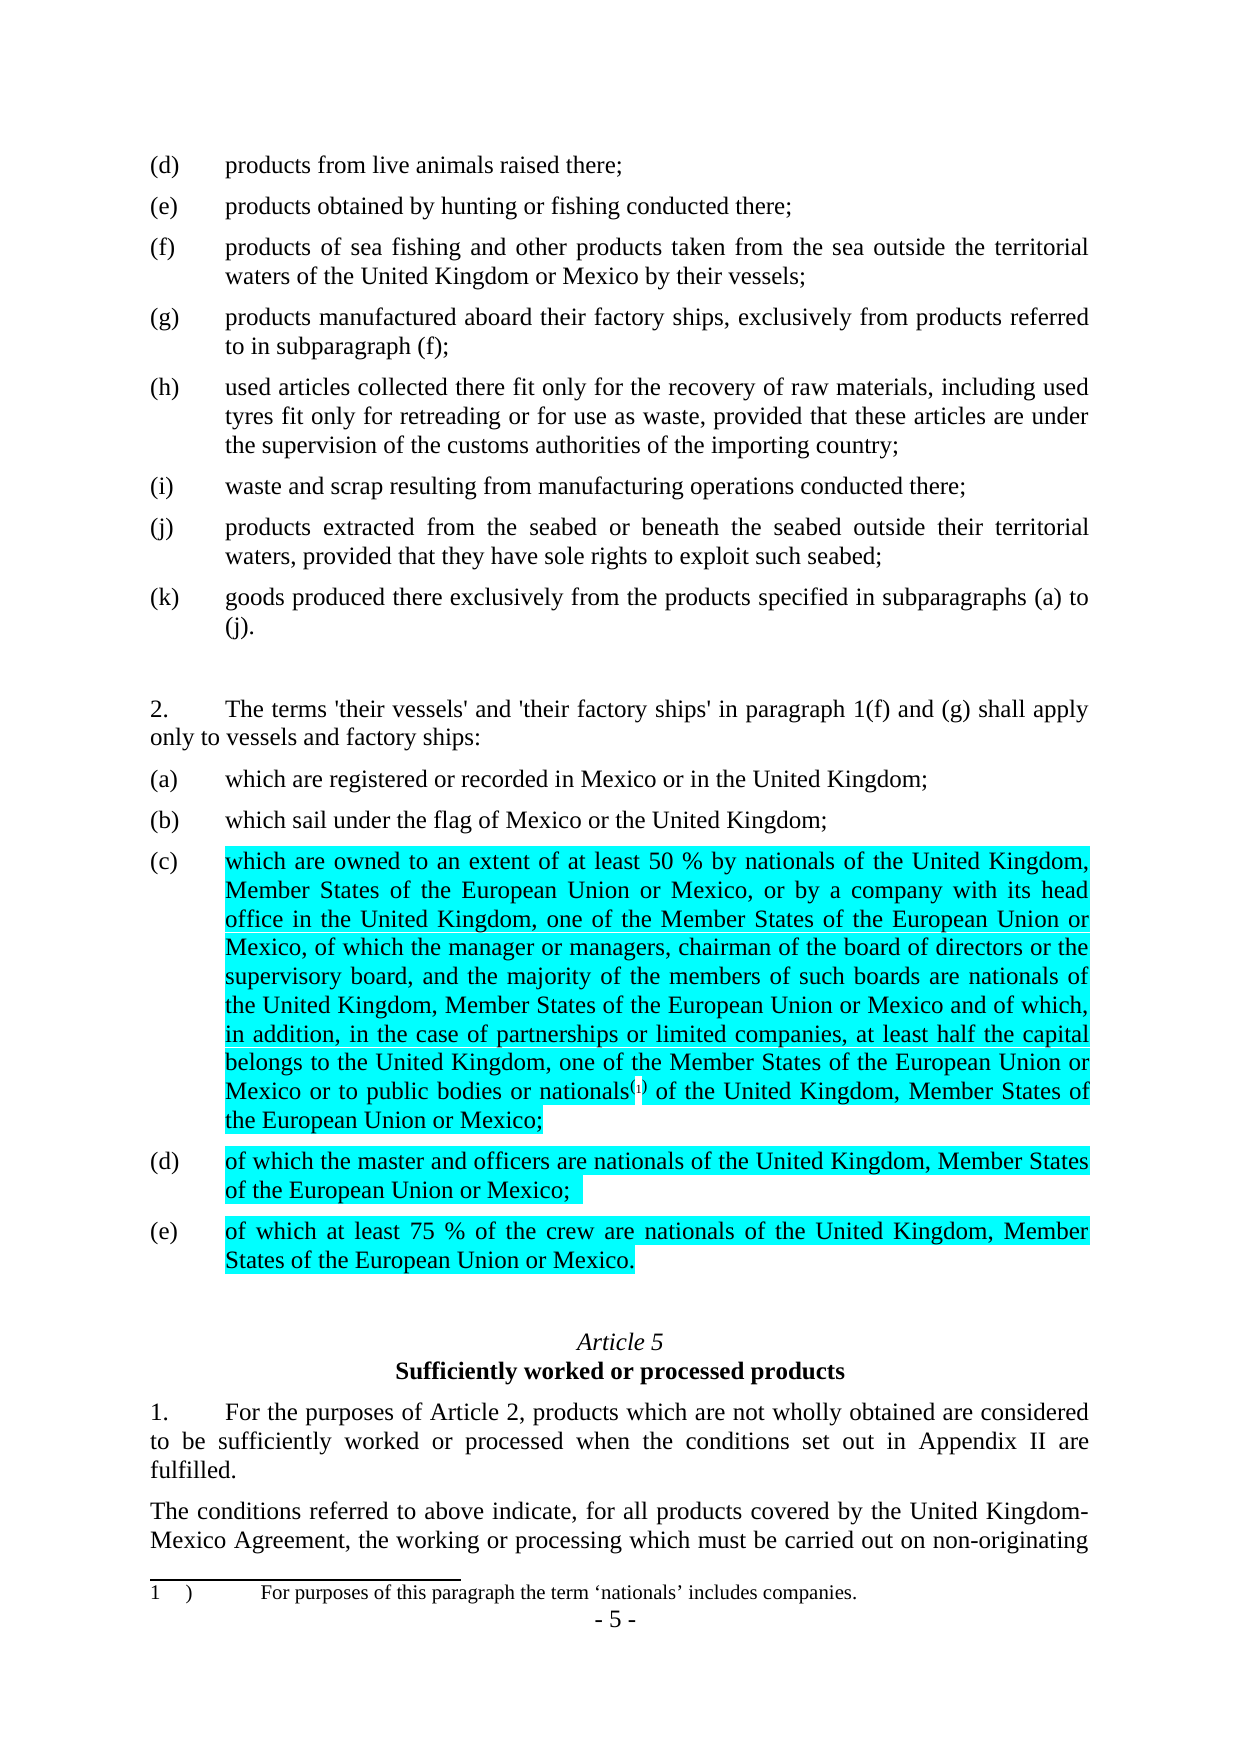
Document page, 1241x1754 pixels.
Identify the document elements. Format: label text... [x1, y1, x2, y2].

text The conditions referred to above indicate, for all products covered by the United Kingdom-Mexico Agreement, the working or processing which must be carried out on non-originating [150, 1496, 1090, 1554]
list ) For purposes of this paragraph the term ‘nationals’ includes companies. [150, 1580, 1090, 1604]
list products manufactured aboard their factory ships, exclusively from products referred to in subparagraph (f); [150, 302, 1090, 360]
list which sail under the flag of Mexico or the United Kingdom; [150, 805, 1090, 834]
list of which at least 75 % of the crew are nationals of the United Kingdom, Member States of the European Union or Mexico. [150, 1216, 1090, 1274]
list The terms 'their vessels' and 'their factory ships' in paragraph 1(f) and (g) shall apply only to vessels and factory ships: [150, 694, 1090, 751]
list products of sea fishing and other products taken from the sea outside the territorial waters of the United Kingdom or Mexico by their vessels; [150, 232, 1090, 290]
list products obtained by hunting or fishing conducted there; [150, 191, 1090, 220]
list Sufficiently worked or processed products [150, 1327, 1090, 1385]
list products from live animals raised there; [150, 150, 1090, 179]
list products extracted from the seabed or beneath the seabed outside their territorial waters, provided that they have sole rights to exploit such seabed; [150, 512, 1090, 570]
list which are registered or recorded in Mexico or in the United Kingdom; [150, 764, 1090, 792]
list waste and scrap resulting from manufacturing operations conducted there; [150, 471, 1090, 500]
list which are owned to an extent of at least 50 % by nationals of the United Kingdom, Member States of the European Union or Mexico, or by a company with its head office in the United Kingdom, one of the Member States of the European Union or Mexico, of which the manager or managers, chairman of the board of directors or the supervisory board, and the majority of the members of such boards are nationals of the United Kingdom, Member States of the European Union or Mexico and of which, in addition, in the case of partnerships or limited companies, at least half the capital belongs to the United Kingdom, one of the Member States of the European Union or Mexico or to public bodies or nationals() of the United Kingdom, Member States of the European Union or Mexico; [150, 846, 1090, 1134]
list of which the master and officers are nationals of the United Kingdom, Member States of the European Union or Mexico; [150, 1146, 1090, 1204]
list For the purposes of Article 2, products which are not wholly obtained are considered to be sufficiently worked or processed when the conditions set out in Appendix II are fulfilled. [150, 1397, 1090, 1484]
list goods produced there exclusively from the products specified in subparagraphs (a) to (j). [150, 582, 1090, 640]
list used articles collected there fit only for the recovery of raw materials, including used tyres fit only for retreading or for use as waste, provided that these articles are under the supervision of the customs authorities of the importing country; [150, 372, 1090, 459]
